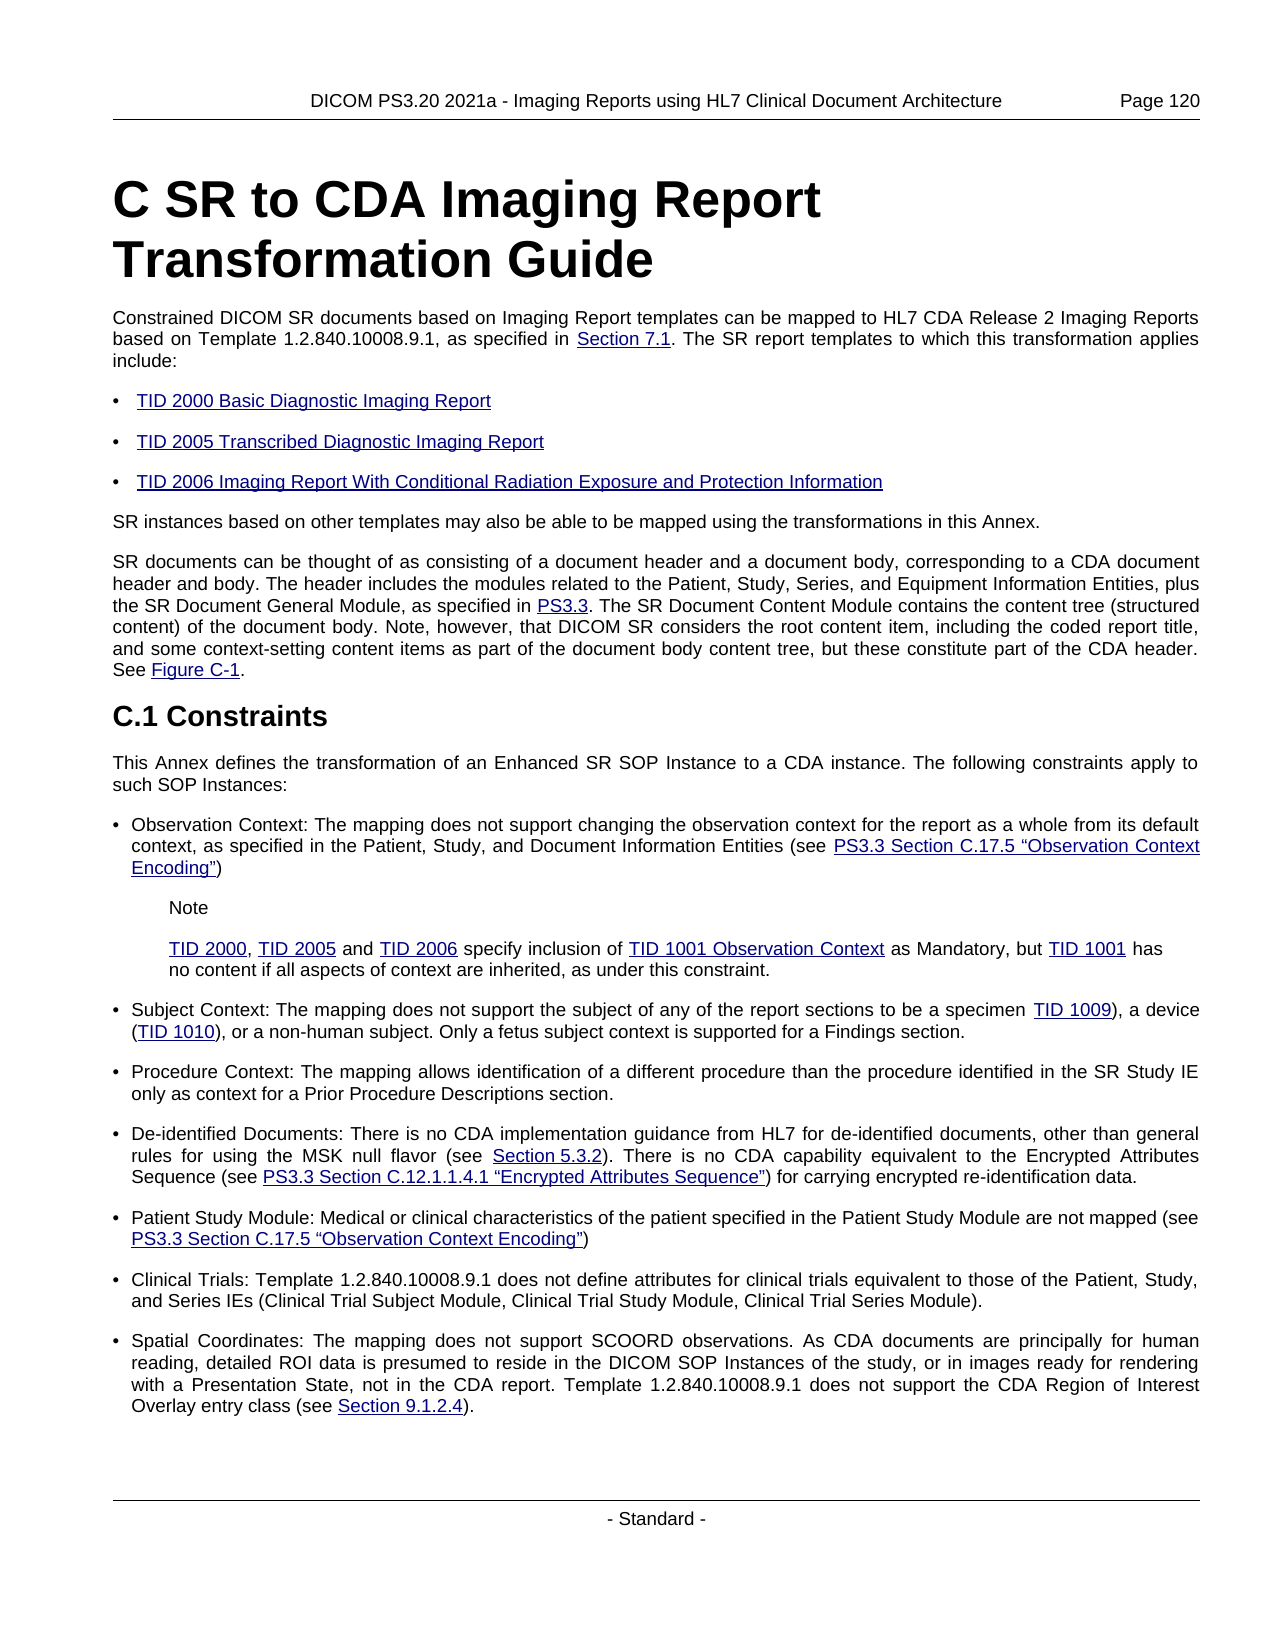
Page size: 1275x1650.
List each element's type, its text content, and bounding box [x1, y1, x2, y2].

text • Observation Context: The mapping does not support changing the observation context for the report as a whole from its default context, as specified in the Patient, Study, and Document Information Entities (see PS3.3 Section C.17.5 “Observation Context Encoding”) [112, 814, 1200, 878]
text TID 2000, TID 2005 and TID 2006 specify inclusion of TID 1001 Observation Context as Mandatory, but TID 1001 has no content if all aspects of context are inherited, as under this constraint. [169, 937, 1162, 981]
text This Annex defines the transformation of an Enhanced SR SOP Instance to a CDA instance. The following constraints apply to such SOP Instances: [112, 752, 1200, 795]
text • De-identified Documents: There is no CDA implementation guidance from HL7 for de-identified documents, other than general rules for using the MSK null flavor (see Section 5.3.2). There is no CDA capability equivalent to the Encrypted Attributes Sequence (see PS3.3 Section C.12.1.1.4.1 “Encrypted Attributes Sequence”) for carrying encrypted re-identification data. [112, 1123, 1200, 1188]
text SR documents can be thought of as consisting of a document header and a document body, corresponding to a CDA document header and body. The header includes the modules related to the Patient, Study, Series, and Equipment Information Entities, plus the SR Document General Module, as specified in PS3.3. The SR Document Content Module contains the content tree (structured content) of the document body. Note, however, that DICOM SR considers the root content item, including the coded report title, and some context-setting content items as part of the document body content tree, but these constitute part of the CDA header. See Figure C-1. [112, 551, 1200, 681]
text • Procedure Context: The mapping allows identification of a different procedure than the procedure identified in the SR Study IE only as context for a Prior Procedure Descriptions section. [112, 1061, 1200, 1104]
text C SR to CDA Imaging Report Transformation Guide [112, 169, 1200, 288]
text • Subject Context: The mapping does not support the subject of any of the report sections to be a specimen TID 1009), a device (TID 1010), or a non-human subject. Only a fetus subject context is supported for a Findings section. [112, 999, 1200, 1042]
text Note [169, 897, 1162, 919]
text • TID 2006 Imaging Report With Conditional Radiation Exposure and Protection Information [112, 471, 1200, 492]
text Constrained DICOM SR documents based on Imaging Report templates can be mapped to HL7 CDA Release 2 Imaging Reports based on Template 1.2.840.10008.9.1, as specified in Section 7.1. The SR report templates to which this transformation applies include: [112, 307, 1200, 371]
text • Patient Study Module: Medical or clinical characteristics of the patient specified in the Patient Study Module are not mapped (see PS3.3 Section C.17.5 “Observation Context Encoding”) [112, 1206, 1200, 1249]
text • TID 2000 Basic Diagnostic Imaging Report [112, 390, 1200, 412]
text • Clinical Trials: Template 1.2.840.10008.9.1 does not define attributes for clinical trials equivalent to those of the Patient, Study, and Series IEs (Clinical Trial Subject Module, Clinical Trial Study Module, Clinical Trial Series Module). [112, 1268, 1200, 1311]
text • TID 2005 Transcribed Diagnostic Imaging Report [112, 430, 1200, 452]
text • Spatial Coordinates: The mapping does not support SCOORD observations. As CDA documents are principally for human reading, detailed ROI data is presumed to reside in the DICOM SOP Instances of the study, or in images ready for rendering with a Presentation State, not in the CDA report. Template 1.2.840.10008.9.1 does not support the CDA Region of Interest Overlay entry class (see Section 9.1.2.4). [112, 1330, 1200, 1416]
text C.1 Constraints [112, 699, 1200, 733]
text SR instances based on other templates may also be able to be mapped using the transformations in this Annex. [112, 511, 1200, 533]
